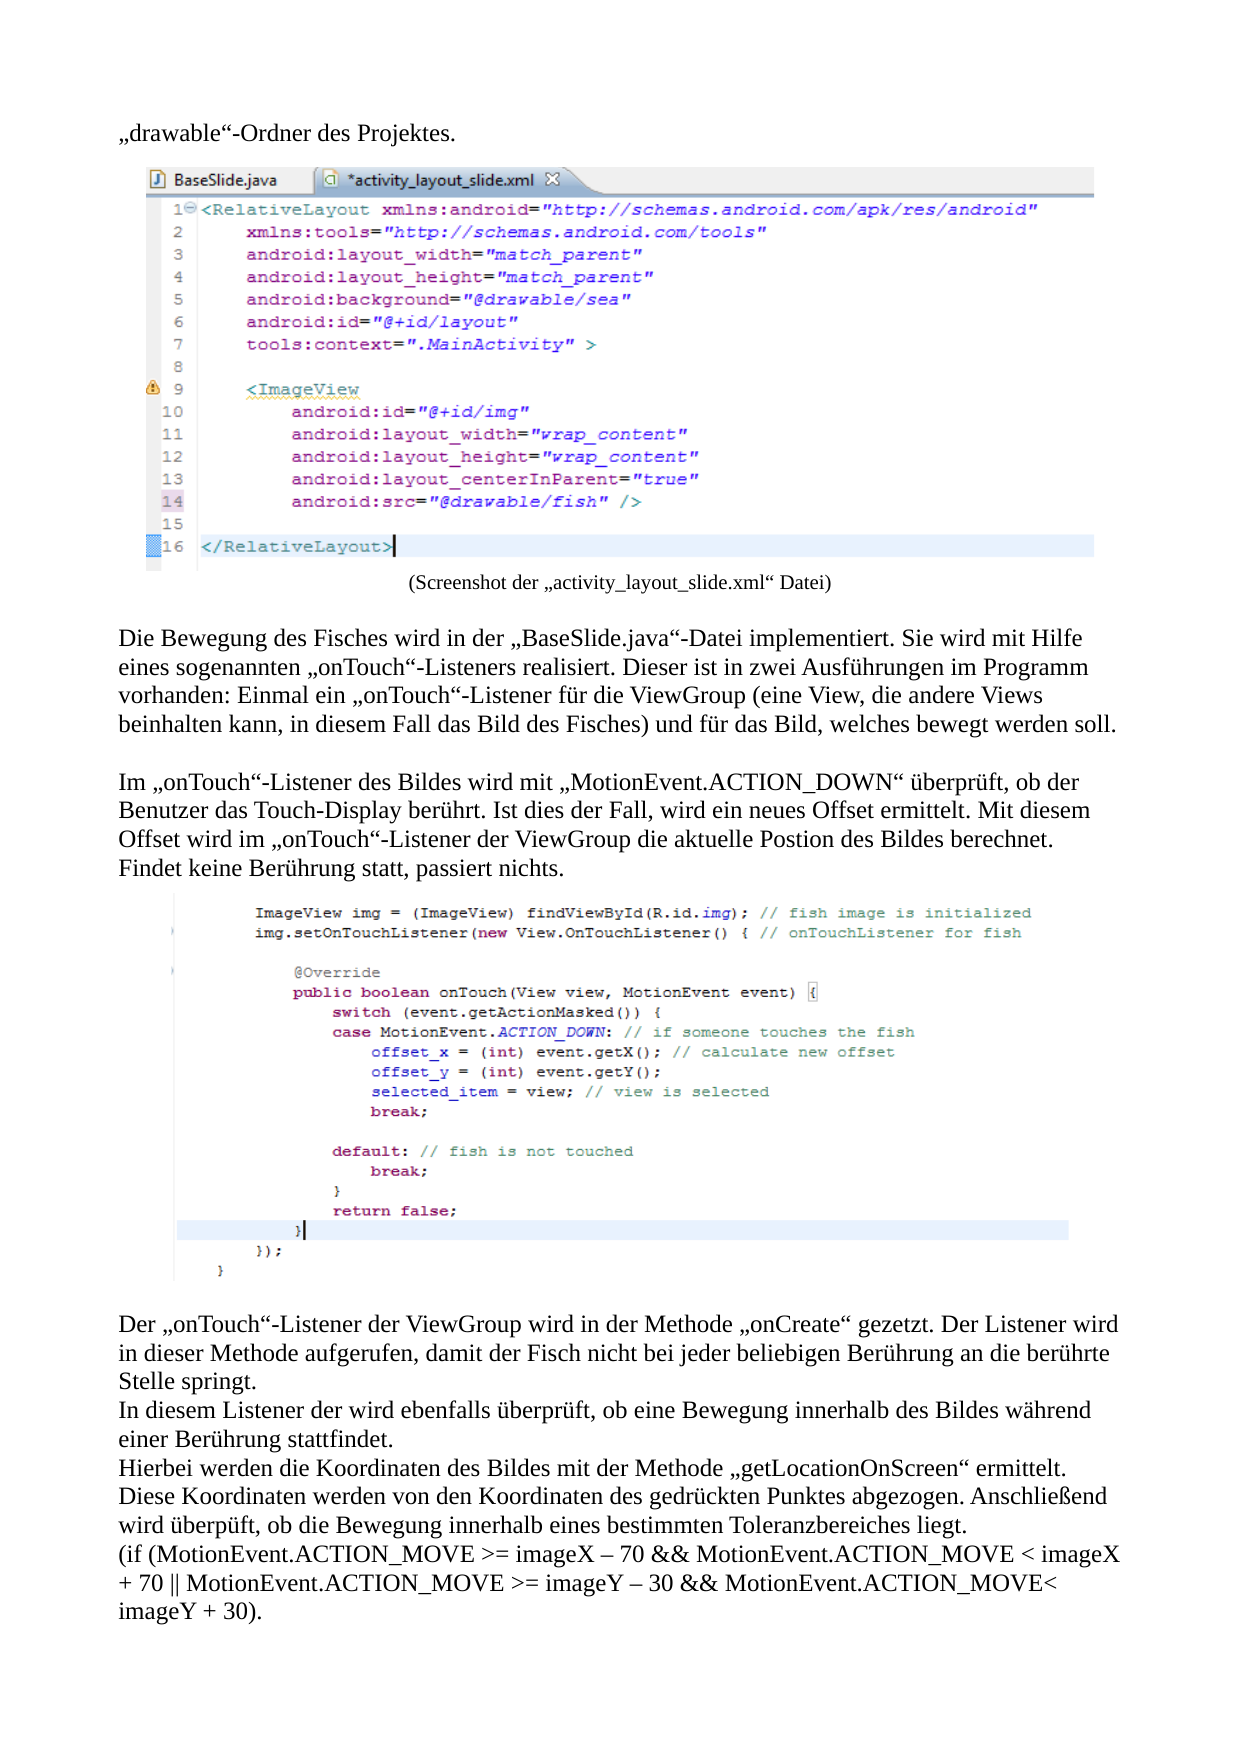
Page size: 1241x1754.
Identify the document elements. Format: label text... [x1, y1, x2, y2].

text (Screenshot der „activity_layout_slide.xml“ Datei) [118, 147, 1122, 594]
text (if (MotionEvent.ACTION_MOVE >= imageX – 70 && MotionEvent.ACTION_MOVE < imageX + 70 || MotionEvent.ACTION_MOVE >= imageY – 30 && MotionEvent.ACTION_MOVE< imageY + 30). [118, 1539, 1122, 1625]
text Hierbei werden die Koordinaten des Bildes mit der Methode „getLocationOnScreen“ ermittelt. Diese Koordinaten werden von den Koordinaten des gedrückten Punktes abgezogen. Anschließend wird überpüft, ob die Bewegung innerhalb eines bestimmten Toleranzbereiches liegt. [118, 1453, 1122, 1539]
text In diesem Listener der wird ebenfalls überprüft, ob eine Bewegung innerhalb des Bildes während einer Berührung stattfindet. [118, 1395, 1122, 1453]
text Der „onTouch“-Listener der ViewGroup wird in der Methode „onCreate“ gezetzt. Der Listener wird in dieser Methode aufgerufen, damit der Fisch nicht bei jeder beliebigen Berührung an die berührte Stelle springt. [118, 1309, 1122, 1395]
picture [171, 893, 1069, 1281]
text „drawable“-Ordner des Projektes. [118, 118, 1122, 147]
text Im „onTouch“-Listener des Bildes wird mit „MotionEvent.ACTION_DOWN“ überprüft, ob der Benutzer das Touch-Display berührt. Ist dies der Fall, wird ein neues Offset ermittelt. Mit diesem Offset wird im „onTouch“-Listener der ViewGroup die aktuelle Postion des Bildes berechnet. Findet keine Berührung statt, passiert nichts. [118, 767, 1122, 882]
text Die Bewegung des Fisches wird in der „BaseSlide.java“-Datei implementiert. Sie wird mit Hilfe eines sogenannten „onTouch“-Listeners realisiert. Dieser ist in zwei Ausführungen im Programm vorhanden: Einmal ein „onTouch“-Listener für die ViewGroup (eine View, die andere Views beinhalten kann, in diesem Fall das Bild des Fisches) und für das Bild, welches bewegt werden soll. [118, 623, 1122, 738]
